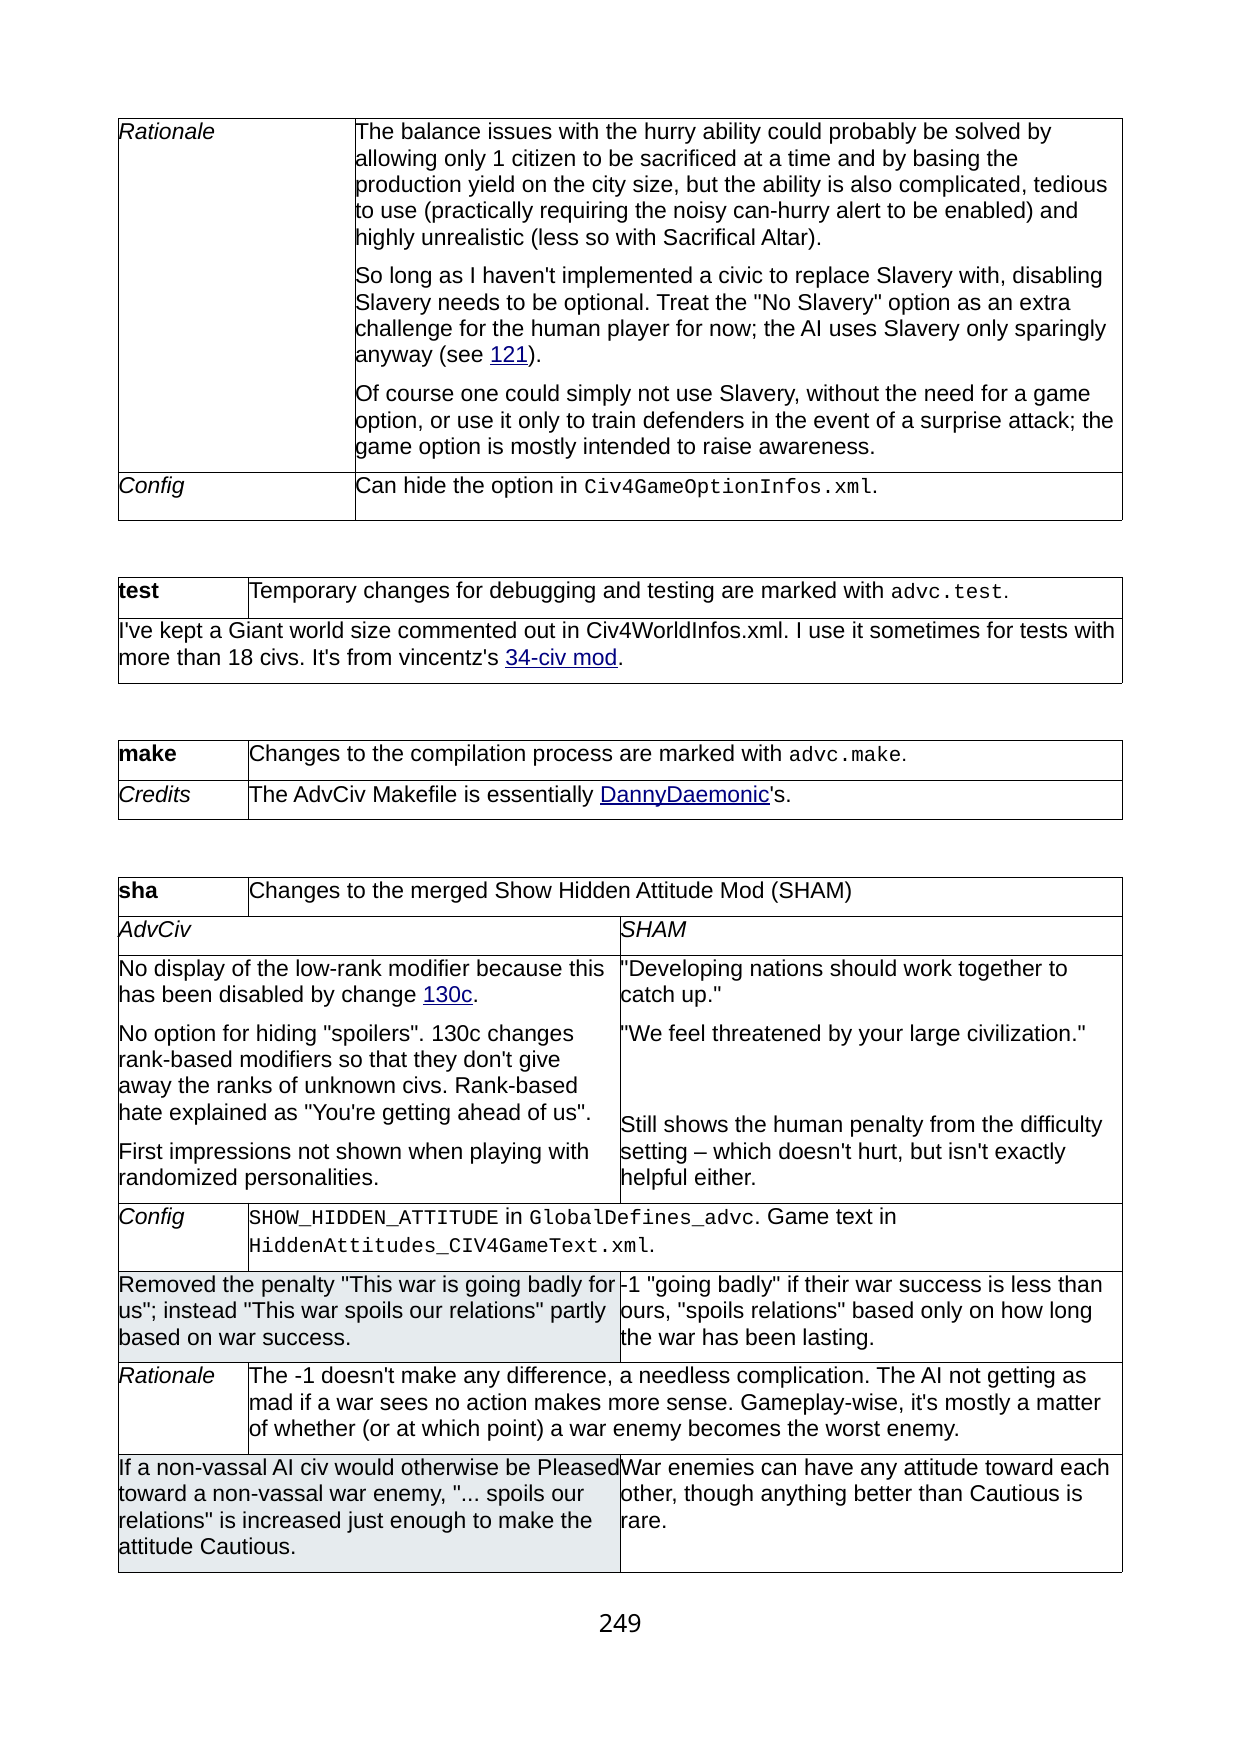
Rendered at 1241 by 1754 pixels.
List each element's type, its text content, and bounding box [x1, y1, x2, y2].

table_header Temporary changes for debugging and testing are marked with advc.test. [249, 578, 1122, 617]
table_header sha [119, 878, 248, 916]
table_cell If a non-vassal AI civ would otherwise be Pleased toward a non-vassal war enemy, "... spoils our relations" is increased just enough to make the attitude Cautious. [119, 1455, 620, 1572]
table_cell No display of the low-rank modifier because this has been disabled by change 130c. No option for hiding "spoilers". 130c changes rank-based modifiers so that they don't give away the ranks of unknown civs. Rank-based hate explained as "You're getting ahead of us". First impressions not shown when playing with randomized personalities. [119, 956, 620, 1203]
table_cell War enemies can have any attitude toward each other, though anything better than Cautious is rare. [621, 1455, 1122, 1572]
table_cell The balance issues with the hurry ability could probably be solved by allowing only 1 citizen to be sacrificed at a time and by basing the production yield on the city size, but the ability is also complicated, tedious to use (practically requiring the noisy can-hurry alert to be enabled) and highly unrealistic (less so with Sacrifical Altar). So long as I haven't implemented a civic to replace Slavery with, disabling Slavery needs to be optional. Treat the "No Slavery" option as an extra challenge for the human player for now; the AI uses Slavery only sparingly anyway (see 121). Of course one could simply not use Slavery, without the need for a game option, or use it only to train defenders in the event of a surprise attack; the game option is mostly intended to raise awareness. [356, 119, 1122, 472]
table_cell SHAM [621, 917, 1122, 954]
table_header test [119, 578, 248, 617]
table_cell Credits [119, 781, 248, 819]
table_header Changes to the compilation process are marked with advc.make. [249, 741, 1122, 780]
table_cell Rationale [119, 1363, 248, 1454]
table_cell Config [119, 473, 355, 519]
table_header make [119, 741, 248, 780]
table_cell "Developing nations should work together to catch up." "We feel threatened by your large civilization." Still shows the human penalty from the difficulty setting – which doesn't hurt, but isn't exactly helpful either. [621, 956, 1122, 1203]
table_cell The -1 doesn't make any difference, a needless complication. The AI not getting as mad if a war sees no action makes more sense. Gameplay-wise, it's mostly a matter of whether (or at which point) a war enemy becomes the worst enemy. [249, 1363, 1122, 1454]
table_cell Can hide the option in Civ4GameOptionInfos.xml. [356, 473, 1122, 519]
table_cell -1 "going badly" if their war success is less than ours, "spoils relations" based only on how long the war has been lasting. [621, 1272, 1122, 1362]
table_cell The AdvCiv Makefile is essentially DannyDaemonic's. [249, 781, 1122, 819]
table_cell Removed the penalty "This war is going badly for us"; instead "This war spoils our relations" partly based on war success. [119, 1272, 620, 1362]
table_cell SHOW_HIDDEN_ATTITUDE in GlobalDefines_advc. Game text in HiddenAttitudes_CIV4GameText.xml. [249, 1204, 1122, 1271]
table_cell AdvCiv [119, 917, 620, 954]
table_header Changes to the merged Show Hidden Attitude Mod (SHAM) [249, 878, 1122, 916]
table_cell Rationale [119, 119, 355, 472]
table_cell I've kept a Giant world size commented out in Civ4WorldInfos.xml. I use it sometimes for tests with more than 18 civs. It's from vincentz's 34-civ mod. [119, 619, 1122, 683]
table_cell Config [119, 1204, 248, 1271]
